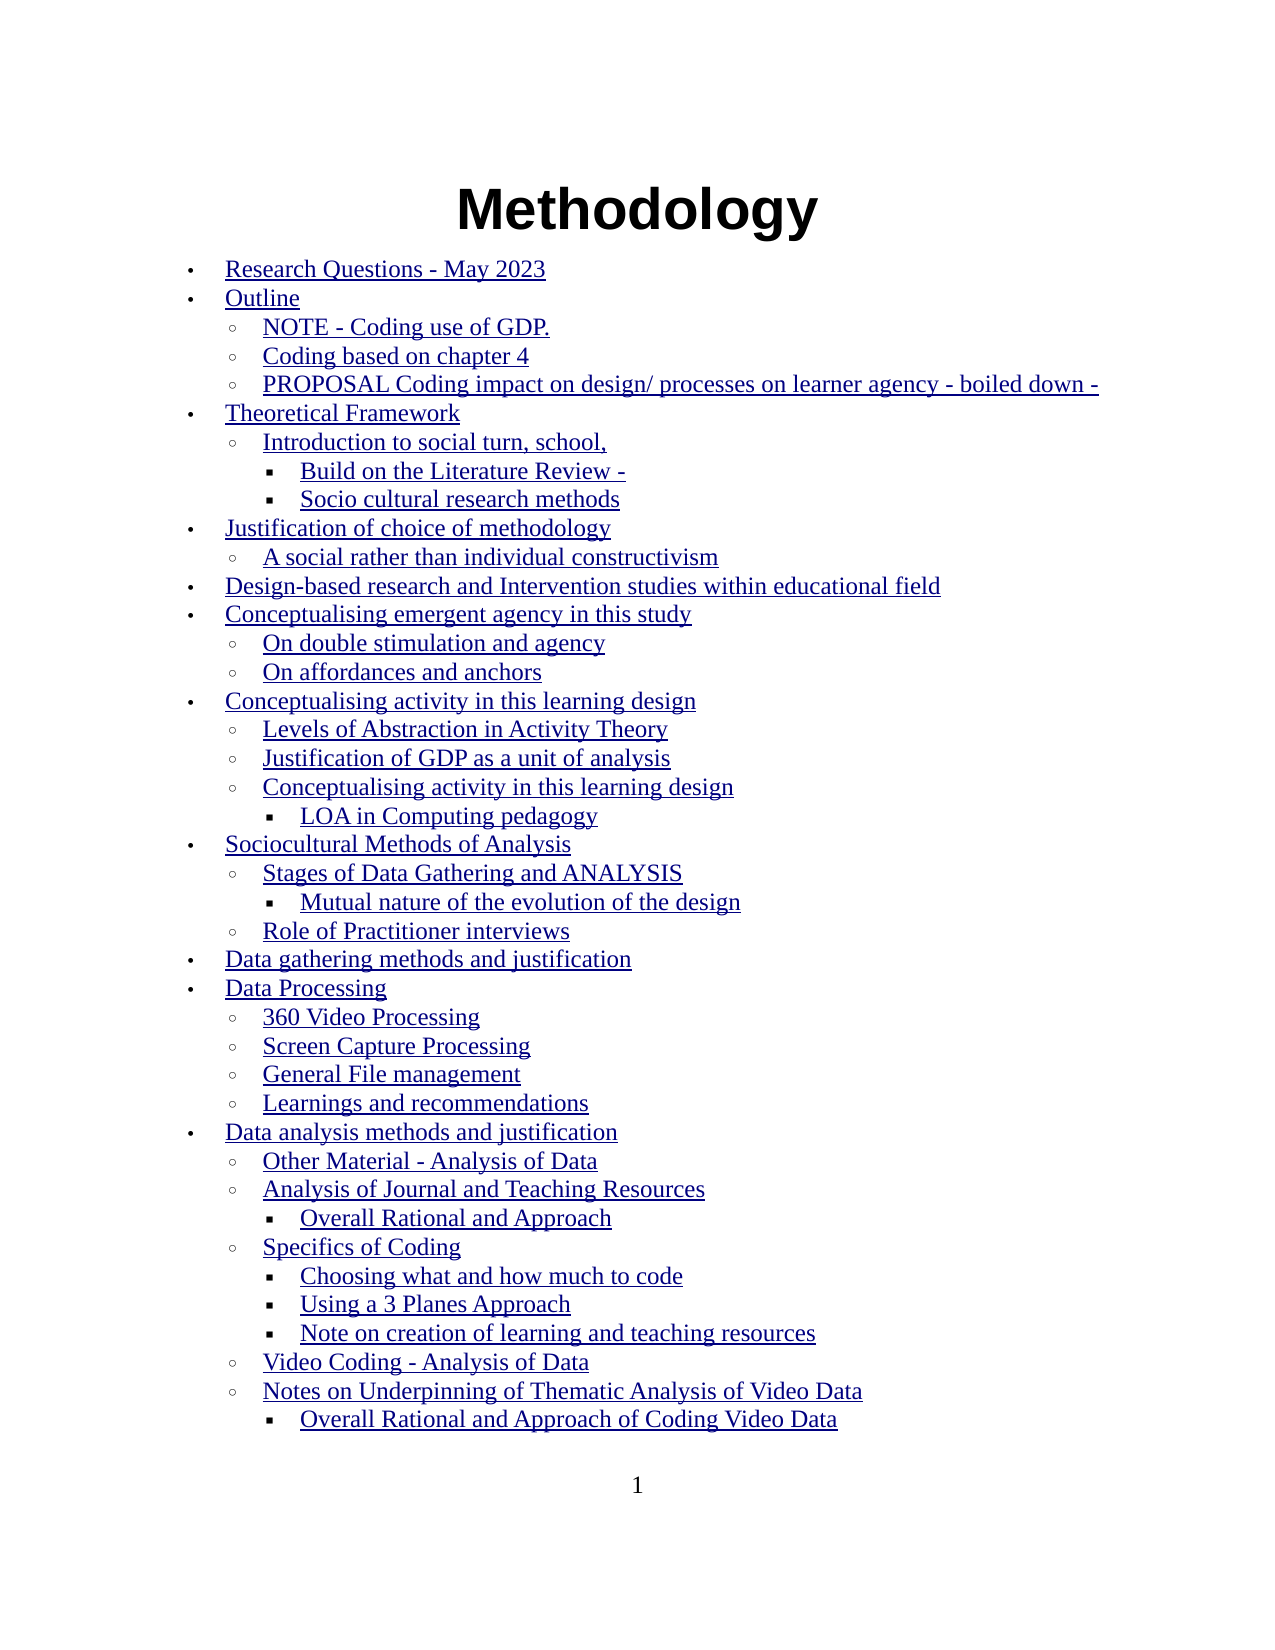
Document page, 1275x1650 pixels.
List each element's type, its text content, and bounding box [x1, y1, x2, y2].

list Theoretical Framework [187, 398, 1125, 427]
list Data gathering methods and justification [187, 944, 1125, 973]
list Coding based on chapter 4 [225, 341, 1125, 369]
list Data analysis methods and justification [187, 1117, 1125, 1146]
list 360 Video Processing [225, 1002, 1125, 1031]
list Notes on Underpinning of Thematic Analysis of Video Data [225, 1376, 1125, 1404]
list LOA in Computing pedagogy [262, 801, 1125, 829]
list Screen Capture Processing [225, 1031, 1125, 1059]
title Methodology [150, 175, 1125, 242]
list Conceptualising activity in this learning design [225, 772, 1125, 801]
list Conceptualising emergent agency in this study [187, 599, 1125, 628]
list Justification of GDP as a unit of analysis [225, 743, 1125, 772]
list PROPOSAL Coding impact on design/ processes on learner agency - boiled down - [225, 369, 1125, 398]
list Design-based research and Intervention studies within educational field [187, 571, 1125, 599]
list Research Questions - May 2023 [187, 254, 1125, 283]
list Role of Practitioner interviews [225, 916, 1125, 944]
list Mutual nature of the evolution of the design [262, 887, 1125, 916]
list Specifics of Coding [225, 1232, 1125, 1261]
list On affordances and anchors [225, 657, 1125, 686]
list Stages of Data Gathering and ANALYSIS [225, 858, 1125, 887]
list Sociocultural Methods of Analysis [187, 829, 1125, 858]
list Data Processing [187, 973, 1125, 1002]
list Introduction to social turn, school, [225, 427, 1125, 456]
list Justification of choice of methodology [187, 513, 1125, 542]
list Levels of Abstraction in Activity Theory [225, 714, 1125, 743]
list Conceptualising activity in this learning design [187, 686, 1125, 714]
list NOTE - Coding use of GDP. [225, 312, 1125, 341]
list On double stimulation and agency [225, 628, 1125, 657]
list Using a 3 Planes Approach [262, 1289, 1125, 1318]
list Outline [187, 283, 1125, 312]
list Socio cultural research methods [262, 484, 1125, 513]
list A social rather than individual constructivism [225, 542, 1125, 571]
list Note on creation of learning and teaching resources [262, 1318, 1125, 1347]
list Overall Rational and Approach [262, 1203, 1125, 1232]
list Overall Rational and Approach of Coding Video Data [262, 1404, 1125, 1433]
list Build on the Literature Review - [262, 456, 1125, 484]
list General File management [225, 1059, 1125, 1088]
list Other Material - Analysis of Data [225, 1146, 1125, 1174]
list Analysis of Journal and Teaching Resources [225, 1174, 1125, 1203]
list Learnings and recommendations [225, 1088, 1125, 1117]
list Video Coding - Analysis of Data [225, 1347, 1125, 1376]
list Choosing what and how much to code [262, 1261, 1125, 1289]
